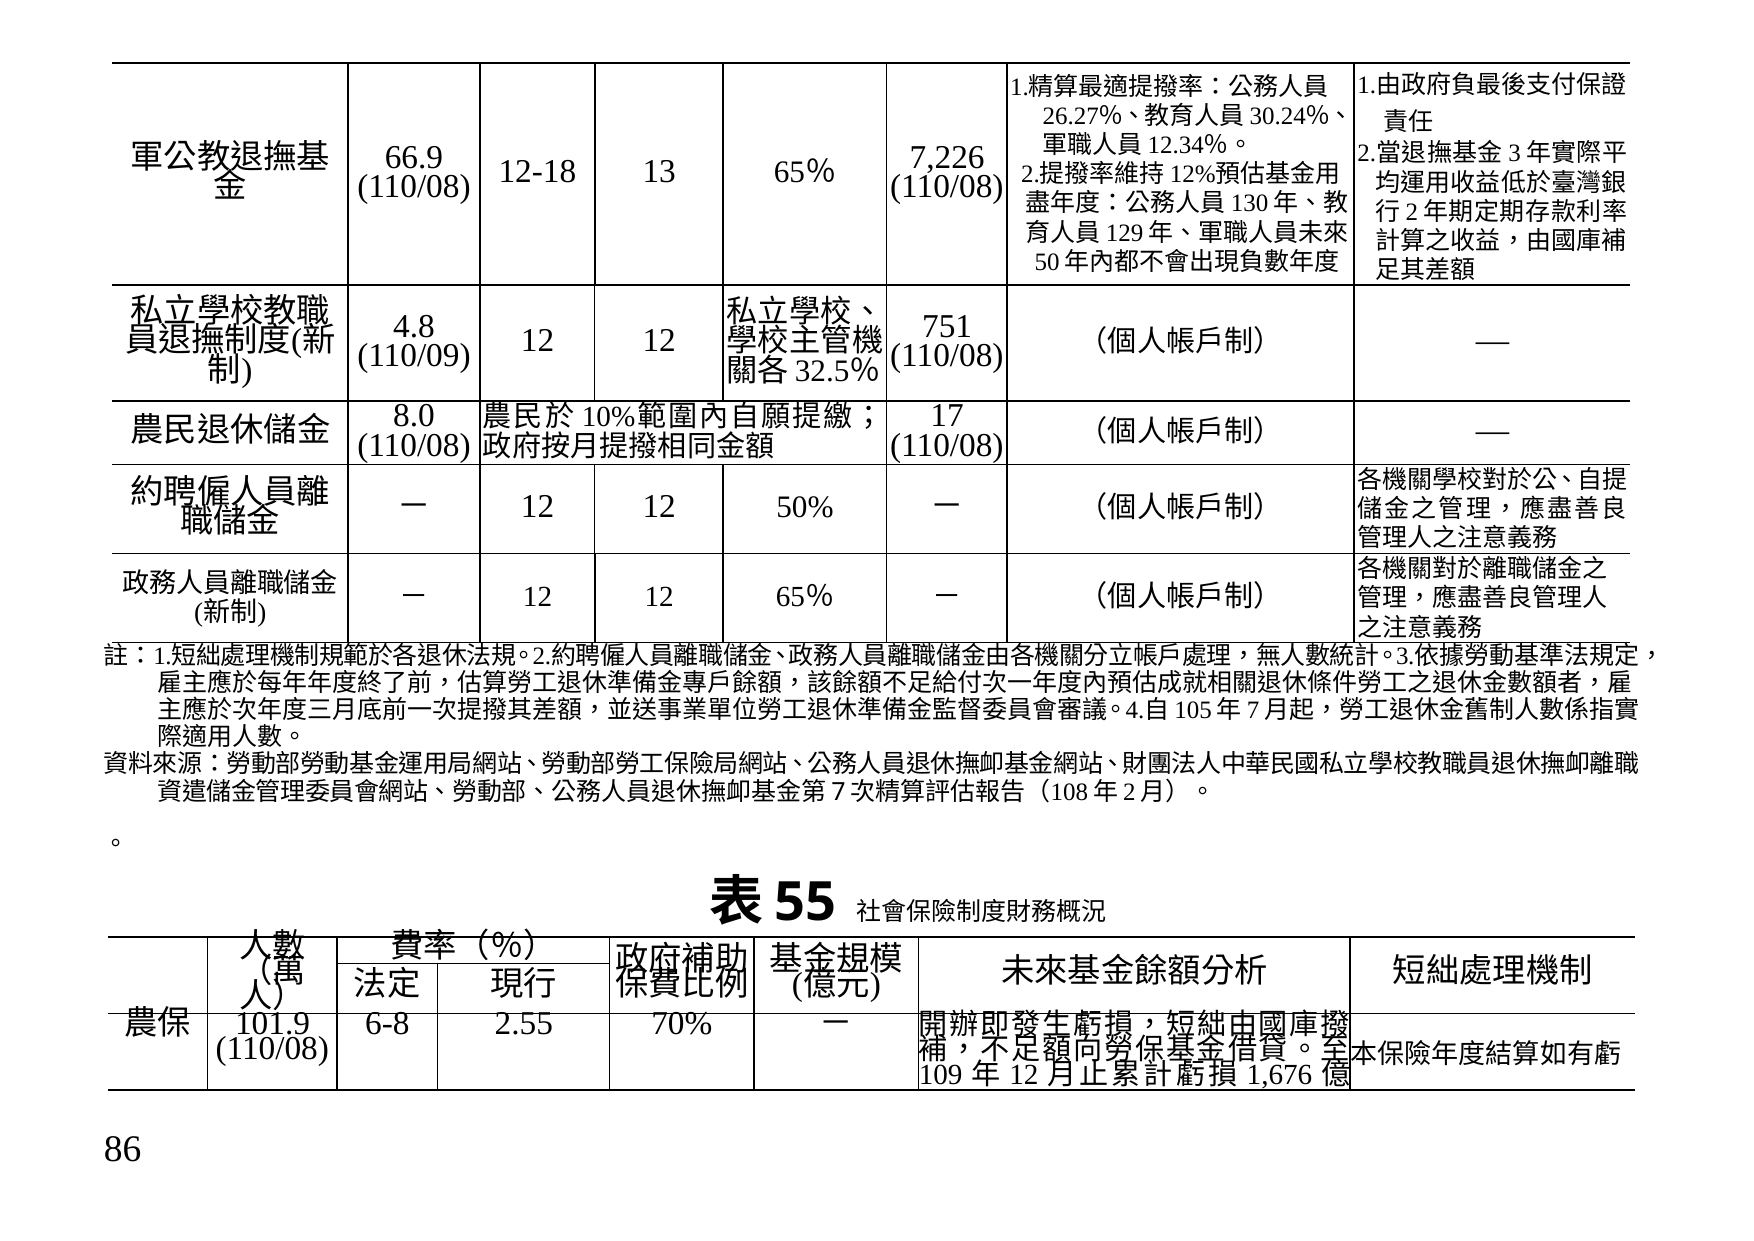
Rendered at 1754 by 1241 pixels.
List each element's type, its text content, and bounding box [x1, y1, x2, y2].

table_header [108, 938, 207, 1013]
table_cell 751 (110/08) [887, 286, 1006, 400]
table_header 人數 （萬人） [208, 938, 336, 1013]
table_cell 12 [596, 554, 722, 642]
table_cell 8.0 (110/08) [349, 402, 479, 464]
text 註：1.短絀處理機制規範於各退休法規。2.約聘僱人員離職儲金、政務人員離職儲金由各機關分立帳戶處理，無人數統計。3.依據勞動基準法規定，雇主應於每年年度終了前，估算勞工退休準備金專戶餘額，該餘額不足給付次一年度內預估成就相關退休條件勞工之退休金數額者，雇主應於次年度三月底前一次提撥其差額，並送事業單位勞工退休準備金監督委員會審議。4.自105年7月起，勞工退休金舊制人數係指實際適用人數。 [103, 643, 1639, 751]
table_cell 12 [595, 465, 722, 553]
table_cell 65％ [724, 554, 886, 642]
table_header 費率（％） [338, 938, 609, 963]
table_cell 6-8 [338, 1014, 437, 1089]
table_cell 7,226 (110/08) [887, 64, 1006, 284]
table_cell 農民退休儲金 [112, 402, 347, 464]
table_cell （個人帳戶制） [1008, 465, 1353, 553]
text 表55 社會保險制度財務概況 [103, 857, 1639, 936]
table_cell 政務人員離職儲金 (新制) [112, 554, 347, 642]
table_header 基金規模 (億元) [755, 938, 918, 1013]
table_cell － [887, 465, 1006, 553]
table_cell － [349, 465, 479, 553]
table_cell （個人帳戶制） [1008, 554, 1353, 642]
table_header 短絀處理機制 [1351, 938, 1635, 1013]
table_cell 65％ [724, 64, 886, 284]
table_cell 私立學校教職員退撫制度(新制) [112, 286, 347, 400]
table_cell 約聘僱人員離職儲金 [112, 465, 347, 553]
table_cell 66.9 (110/08) [349, 64, 479, 284]
table_cell 各機關對於離職儲金之管理，應盡善良管理人之注意義務 [1355, 554, 1630, 642]
table_cell 法定 [338, 964, 437, 1013]
table_cell － [887, 554, 1006, 642]
table_cell 13 [596, 64, 722, 284]
table_cell 私立學校、學校主管機關各32.5％ [724, 286, 886, 400]
table_cell 農民於10%範圍內自願提繳；政府按月提撥相同金額 [481, 402, 886, 464]
table_cell 12 [481, 286, 594, 400]
table_cell 2.55 [438, 1014, 609, 1089]
table_cell 本保險年度結算如有虧 [1351, 1014, 1635, 1089]
table_cell 軍公教退撫基金 [112, 64, 347, 284]
table_cell 12 [481, 554, 594, 642]
table_cell 12 [481, 465, 594, 553]
table_cell 1.精算最適提撥率：公務人員26.27％、教育人員30.24％、軍職人員12.34％。 2.提撥率維持12%預估基金用盡年度：公務人員130年、教育人員129年、軍職人員未來50年內都不會出現負數年度 [1008, 64, 1353, 284]
text 。 [103, 832, 1639, 857]
table_cell 17 (110/08) [887, 402, 1006, 464]
table_cell 50% [724, 465, 886, 553]
table_cell － [349, 554, 479, 642]
table_cell （個人帳戶制） [1008, 402, 1353, 464]
table_cell 1.由政府負最後支付保證責任 2.當退撫基金3年實際平均運用收益低於臺灣銀行2年期定期存款利率計算之收益，由國庫補足其差額 [1355, 64, 1630, 284]
table_cell 各機關學校對於公、自提儲金之管理，應盡善良管理人之注意義務 [1355, 465, 1630, 553]
table_cell － [755, 1014, 918, 1089]
table_cell （個人帳戶制） [1008, 286, 1353, 400]
table_header 政府補助 保費比例 [610, 938, 753, 1013]
table_cell 農保 [108, 1014, 207, 1089]
table_cell — [1355, 286, 1630, 400]
table_cell — [1355, 402, 1630, 464]
table_cell 12 [595, 286, 722, 400]
table_cell 70% [610, 1014, 753, 1089]
table_cell 12-18 [481, 64, 594, 284]
table_cell 4.8 (110/09) [349, 286, 479, 400]
text 資料來源：勞動部勞動基金運用局網站、勞動部勞工保險局網站、公務人員退休撫卹基金網站、財團法人中華民國私立學校教職員退休撫卹離職資遣儲金管理委員會網站、勞動部、公務人員退休撫卹基金第7次精算評估報告（108年2月）。 [103, 751, 1639, 805]
table_cell 開辦即發生虧損，短絀由國庫撥補，不足額向勞保基金借貸。至109年12月止累計虧損1,676億 [919, 1014, 1349, 1089]
table_header 未來基金餘額分析 [919, 938, 1349, 1013]
table_cell 現行 [438, 964, 609, 1013]
table_cell 101.9 (110/08) [208, 1014, 336, 1089]
